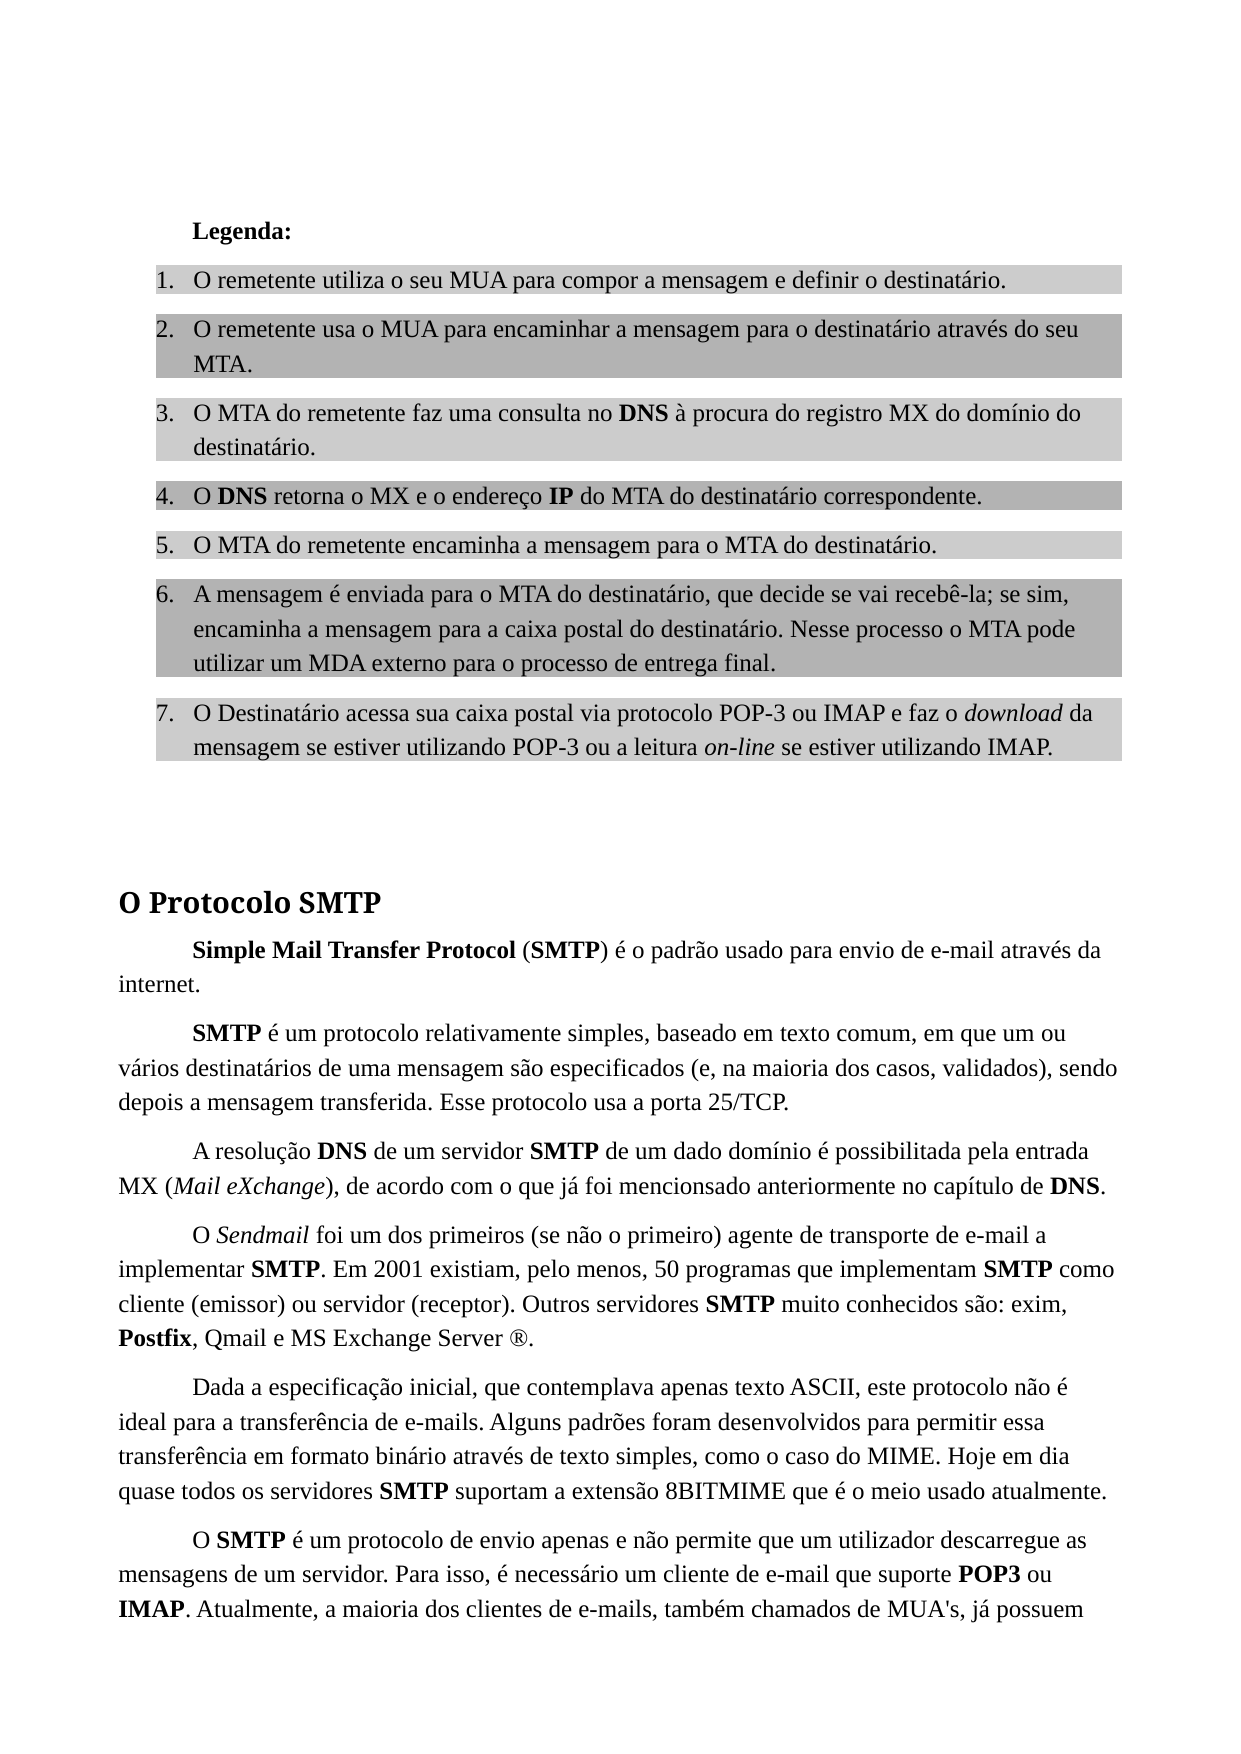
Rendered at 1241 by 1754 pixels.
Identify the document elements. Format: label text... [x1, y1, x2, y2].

list O MTA do remetente encaminha a mensagem para o MTA do destinatário. [156, 531, 1122, 559]
list O remetente usa o MUA para encaminhar a mensagem para o destinatário através do seu MTA. [156, 314, 1122, 378]
list O MTA do remetente faz uma consulta no DNS à procura do registro MX do domínio do destinatário. [156, 398, 1122, 461]
list O DNS retorna o MX e o endereço IP do MTA do destinatário correspondente. [156, 481, 1122, 510]
text O SMTP é um protocolo de envio apenas e não permite que um utilizador descarregue as mensagens de um servidor. Para isso, é necessário um cliente de e-mail que suporte POP3 ou IMAP. Atualmente, a maioria dos clientes de e-mails, também chamados de MUA's, já possuem [118, 1525, 1122, 1623]
list O remetente utiliza o seu MUA para compor a mensagem e definir o destinatário. [156, 265, 1122, 294]
text A resolução DNS de um servidor SMTP de um dado domínio é possibilitada pela entrada MX (Mail eXchange), de acordo com o que já foi mencionsado anteriormente no capítulo de DNS. [118, 1136, 1122, 1200]
text O Sendmail foi um dos primeiros (se não o primeiro) agente de transporte de e-mail a implementar SMTP. Em 2001 existiam, pelo menos, 50 programas que implementam SMTP como cliente (emissor) ou servidor (receptor). Outros servidores SMTP muito conhecidos são: exim, Postfix, Qmail e MS Exchange Server ®. [118, 1220, 1122, 1352]
list A mensagem é enviada para o MTA do destinatário, que decide se vai recebê-la; se sim, encaminha a mensagem para a caixa postal do destinatário. Nesse processo o MTA pode utilizar um MDA externo para o processo de entrega final. [156, 579, 1122, 677]
text Legenda: [118, 216, 1122, 245]
text SMTP é um protocolo relativamente simples, baseado em texto comum, em que um ou vários destinatários de uma mensagem são especificados (e, na maioria dos casos, validados), sendo depois a mensagem transferida. Esse protocolo usa a porta 25/TCP. [118, 1018, 1122, 1116]
subtitle O Protocolo SMTP [118, 883, 1122, 922]
text Simple Mail Transfer Protocol (SMTP) é o padrão usado para envio de e-mail através da internet. [118, 935, 1122, 998]
list O Destinatário acessa sua caixa postal via protocolo POP-3 ou IMAP e faz o download da mensagem se estiver utilizando POP-3 ou a leitura on-line se estiver utilizando IMAP. [156, 698, 1122, 761]
text Dada a especificação inicial, que contemplava apenas texto ASCII, este protocolo não é ideal para a transferência de e-mails. Alguns padrões foram desenvolvidos para permitir essa transferência em formato binário através de texto simples, como o caso do MIME. Hoje em dia quase todos os servidores SMTP suportam a extensão 8BITMIME que é o meio usado atualmente. [118, 1372, 1122, 1505]
